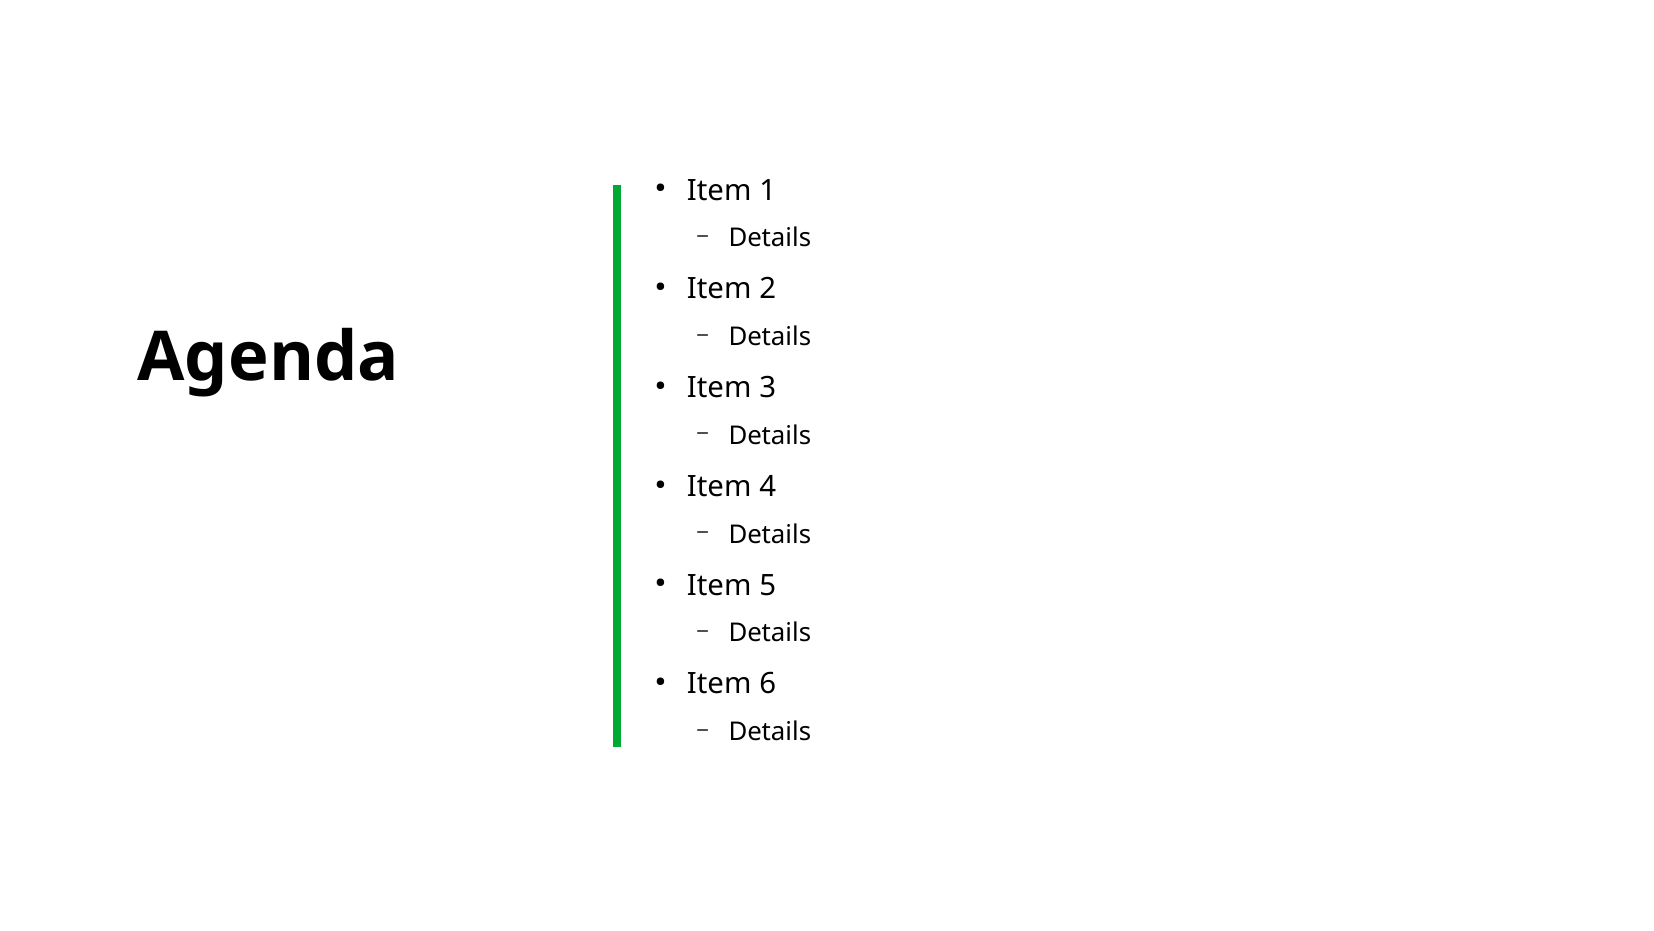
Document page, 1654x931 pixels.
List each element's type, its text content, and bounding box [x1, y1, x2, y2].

list Item 1 Details Item 2 Details Item 3 Details Item 4 Details Item 5 Details Item 6 Details [645, 168, 1571, 758]
title Agenda [47, 276, 490, 432]
